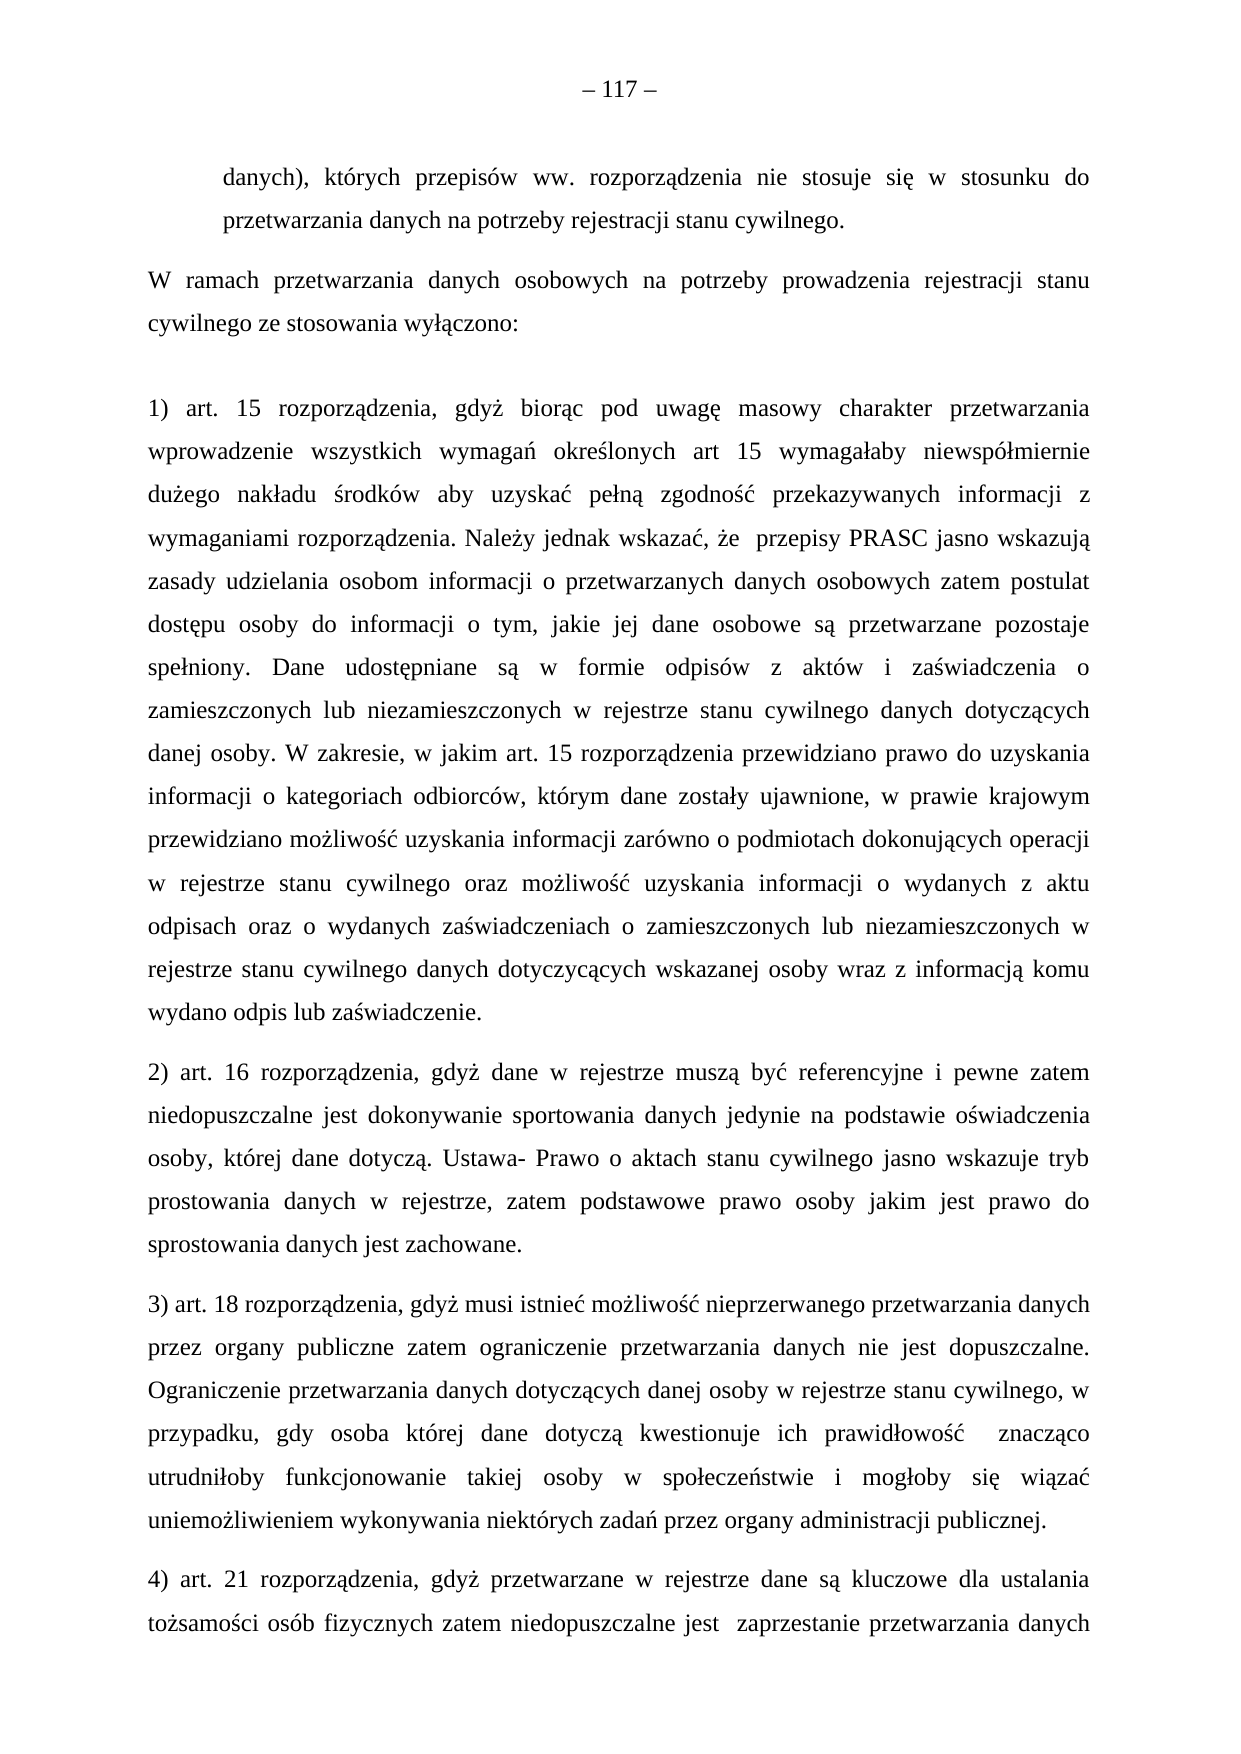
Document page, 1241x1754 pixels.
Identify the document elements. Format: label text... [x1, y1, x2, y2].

text 3) art. 18 rozporządzenia, gdyż musi istnieć możliwość nieprzerwanego przetwarzania danych przez organy publiczne zatem ograniczenie przetwarzania danych nie jest dopuszczalne. Ograniczenie przetwarzania danych dotyczących danej osoby w rejestrze stanu cywilnego, w przypadku, gdy osoba której dane dotyczą kwestionuje ich prawidłowość znacząco utrudniłoby funkcjonowanie takiej osoby w społeczeństwie i mogłoby się wiązać uniemożliwieniem wykonywania niektórych zadań przez organy administracji publicznej. [148, 1289, 1091, 1533]
text 2) art. 16 rozporządzenia, gdyż dane w rejestrze muszą być referencyjne i pewne zatem niedopuszczalne jest dokonywanie sportowania danych jedynie na podstawie oświadczenia osoby, której dane dotyczą. Ustawa- Prawo o aktach stanu cywilnego jasno wskazuje tryb prostowania danych w rejestrze, zatem podstawowe prawo osoby jakim jest prawo do sprostowania danych jest zachowane. [148, 1057, 1091, 1258]
text 4) art. 21 rozporządzenia, gdyż przetwarzane w rejestrze dane są kluczowe dla ustalania tożsamości osób fizycznych zatem niedopuszczalne jest zaprzestanie przetwarzania danych [148, 1564, 1091, 1636]
list danych), których przepisów ww. rozporządzenia nie stosuje się w stosunku do przetwarzania danych na potrzeby rejestracji stanu cywilnego. [185, 162, 1091, 234]
text W ramach przetwarzania danych osobowych na potrzeby prowadzenia rejestracji stanu cywilnego ze stosowania wyłączono: [148, 265, 1091, 337]
text 1) art. 15 rozporządzenia, gdyż biorąc pod uwagę masowy charakter przetwarzania wprowadzenie wszystkich wymagań określonych art 15 wymagałaby niewspółmiernie dużego nakładu środków aby uzyskać pełną zgodność przekazywanych informacji z wymaganiami rozporządzenia. Należy jednak wskazać, że przepisy PRASC jasno wskazują zasady udzielania osobom informacji o przetwarzanych danych osobowych zatem postulat dostępu osoby do informacji o tym, jakie jej dane osobowe są przetwarzane pozostaje spełniony. Dane udostępniane są w formie odpisów z aktów i zaświadczenia o zamieszczonych lub niezamieszczonych w rejestrze stanu cywilnego danych dotyczących danej osoby. W zakresie, w jakim art. 15 rozporządzenia przewidziano prawo do uzyskania informacji o kategoriach odbiorców, którym dane zostały ujawnione, w prawie krajowym przewidziano możliwość uzyskania informacji zarówno o podmiotach dokonujących operacji w rejestrze stanu cywilnego oraz możliwość uzyskania informacji o wydanych z aktu odpisach oraz o wydanych zaświadczeniach o zamieszczonych lub niezamieszczonych w rejestrze stanu cywilnego danych dotyczycących wskazanej osoby wraz z informacją komu wydano odpis lub zaświadczenie. [148, 393, 1091, 1026]
